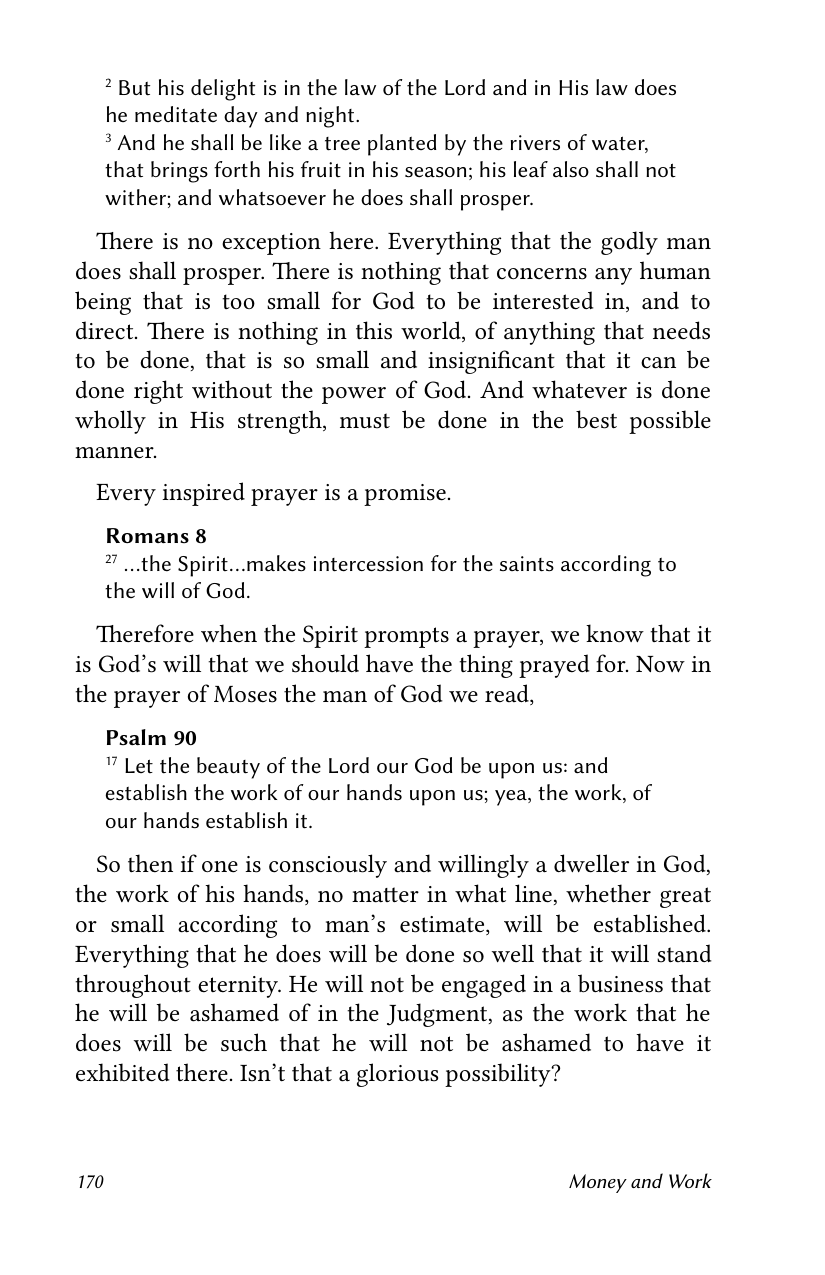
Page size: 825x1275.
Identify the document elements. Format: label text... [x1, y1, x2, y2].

text Every inspired prayer is a promise. [75, 478, 712, 507]
text 17 Let the beauty of the Lord our God be upon us: and establish the work of our hands upon us; yea, the work, of our hands establish it. [105, 753, 682, 834]
text 2 But his delight is in the law of the Lord and in His law does he meditate day and night. [105, 75, 682, 128]
text 3 And he shall be like a tree planted by the rivers of water, that brings forth his fruit in his season; his leaf also shall not wither; and whatsoever he does shall prosper. [105, 130, 682, 211]
text Romans 8 [105, 523, 712, 549]
text Therefore when the Spirit prompts a prayer, we know that it is God’s will that we should have the thing prayed for. Now in the prayer of Moses the man of God we read, [75, 621, 712, 709]
text Psalm 90 [105, 725, 712, 751]
text There is no exception here. Everything that the godly man does shall prosper. There is nothing that concerns any human being that is too small for God to be interested in, and to direct. There is nothing in this world, of anything that needs to be done, that is so small and insignificant that it can be done right without the power of God. And whatever is done wholly in His strength, must be done in the best possible manner. [75, 227, 712, 465]
text 27 ...the Spirit...makes intercession for the saints according to the will of God. [105, 551, 682, 604]
text So then if one is consciously and willingly a dweller in God, the work of his hands, no matter in what line, whether great or small according to man’s estimate, will be established. Everything that he does will be done so well that it will stand throughout eternity. He will not be engaged in a business that he will be ashamed of in the Judgment, as the work that he does will be such that he will not be ashamed to have it exhibited there. Isn’t that a glorious possibility? [75, 850, 712, 1088]
